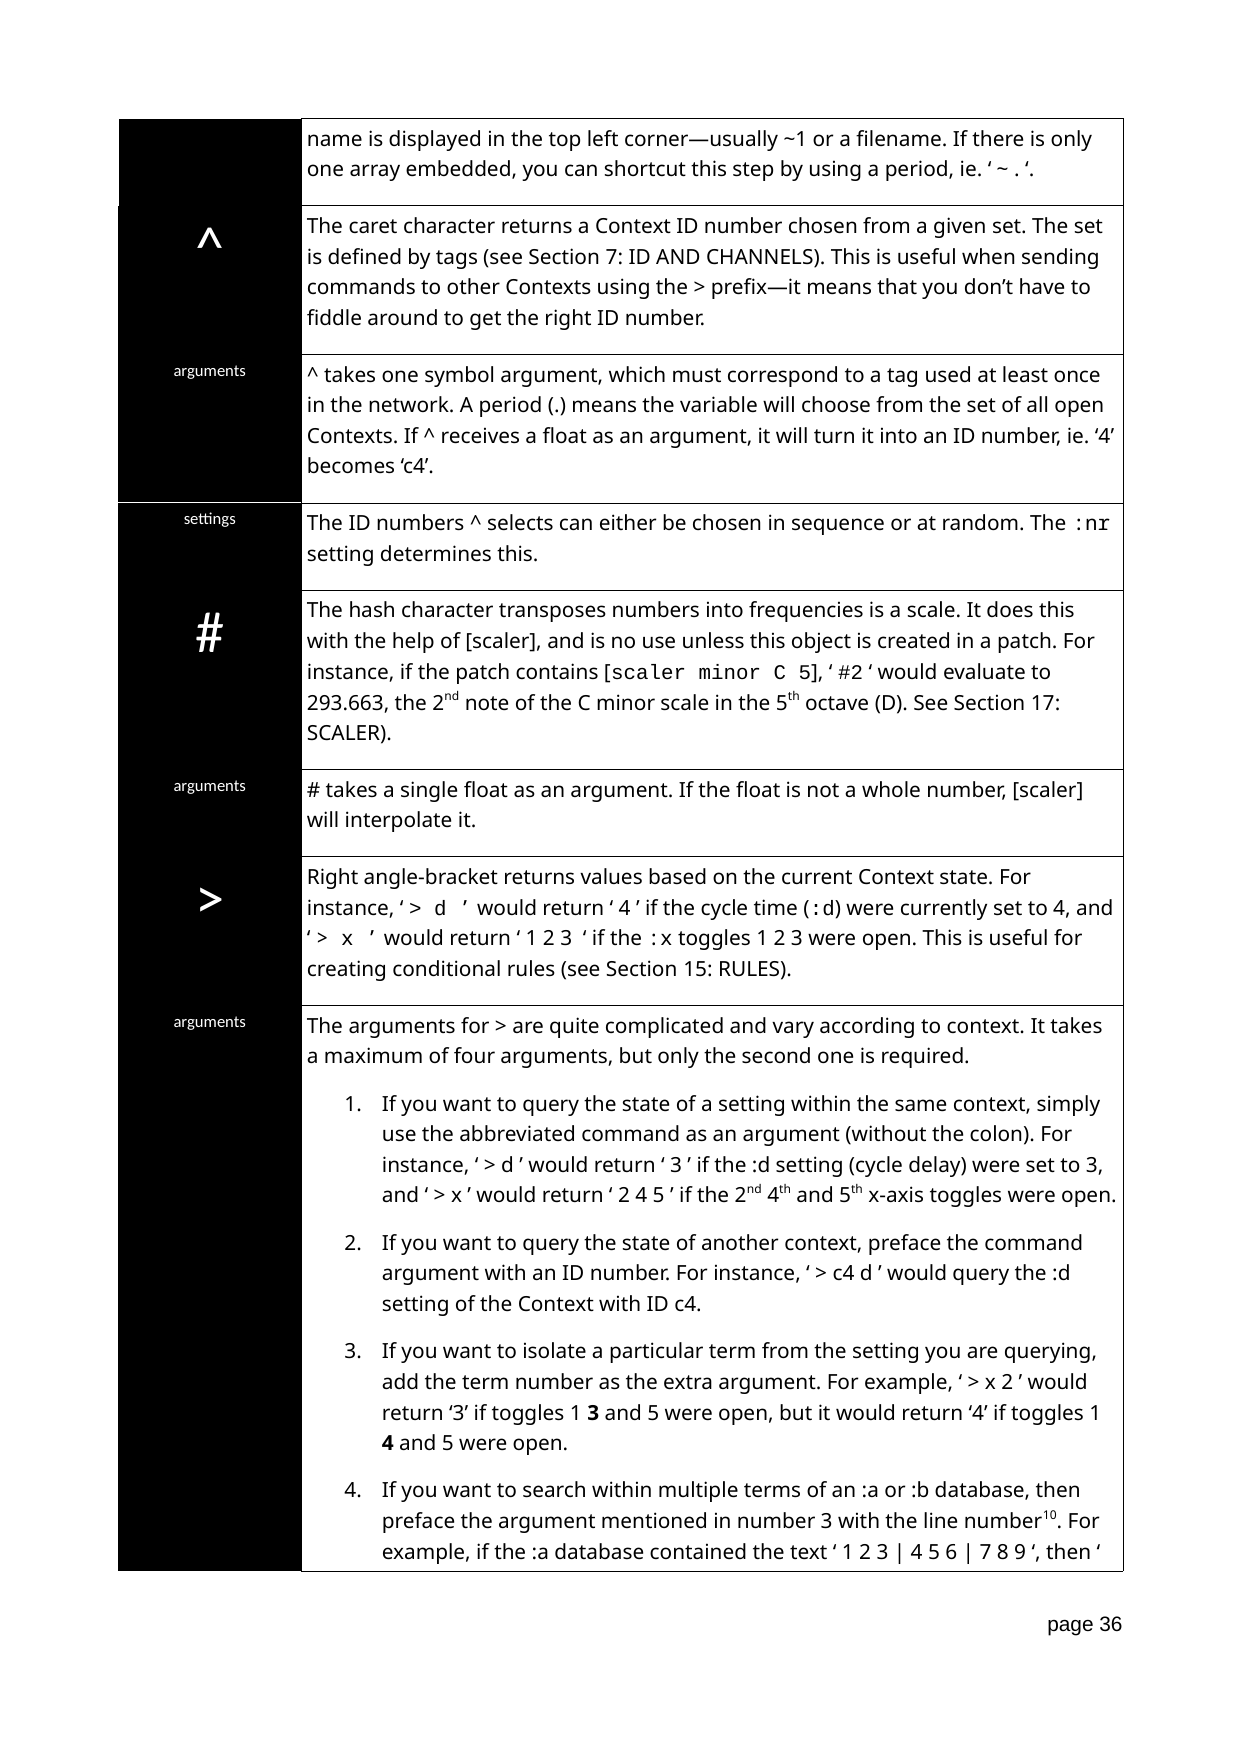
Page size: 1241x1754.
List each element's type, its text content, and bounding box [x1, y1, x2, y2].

table_cell The hash character transposes numbers into frequencies is a scale. It does this with the help of [scaler], and is no use unless this object is created in a patch. For instance, if the patch contains [scaler minor C 5], ‘ #2 ‘ would evaluate to 293.663, the 2nd note of the C minor scale in the 5th octave (D). See Section 17: SCALER). [302, 591, 1123, 769]
table_cell The ID numbers ^ selects can either be chosen in sequence or at random. The :nr setting determines this. [302, 504, 1123, 590]
table_cell name is displayed in the top left corner—usually ~1 or a filename. If there is only one array embedded, you can shortcut this step by using a period, ie. ‘ ~ . ‘. [302, 119, 1123, 205]
table_cell # takes a single float as an argument. If the float is not a whole number, [scaler] will interpolate it. [302, 770, 1123, 856]
table_cell arguments [118, 1006, 301, 1571]
table_cell > [118, 856, 301, 1005]
table_cell [119, 119, 301, 205]
table_cell arguments [118, 770, 301, 856]
table_cell # [118, 590, 301, 769]
table_cell Right angle-bracket returns values based on the current Context state. For instance, ‘ > d ’ would return ‘ 4 ’ if the cycle time (:d) were currently set to 4, and ‘ > x ’ would return ‘ 1 2 3 ‘ if the :x toggles 1 2 3 were open. This is useful for creating conditional rules (see Section 15: RULES). [302, 857, 1123, 1005]
table_cell ^ takes one symbol argument, which must correspond to a tag used at least once in the network. A period (.) means the variable will choose from the set of all open Contexts. If ^ receives a float as an argument, it will turn it into an ID number, ie. ‘4’ becomes ‘c4’. [302, 355, 1123, 502]
table_cell settings [118, 504, 301, 590]
table_cell ^ [118, 206, 301, 354]
table_cell The caret character returns a Context ID number chosen from a given set. The set is defined by tags (see Section 7: ID AND CHANNELS). This is useful when sending commands to other Contexts using the > prefix—it means that you don’t have to fiddle around to get the right ID number. [302, 206, 1123, 354]
table_cell The arguments for > are quite complicated and vary according to context. It takes a maximum of four arguments, but only the second one is required. If you want to query the state of a setting within the same context, simply use the abbreviated command as an argument (without the colon). For instance, ‘ > d ’ would return ‘ 3 ’ if the :d setting (cycle delay) were set to 3, and ‘ > x ’ would return ‘ 2 4 5 ’ if the 2nd 4th and 5th x-axis toggles were open. If you want to query the state of another context, preface the command argument with an ID number. For instance, ‘ > c4 d ’ would query the :d setting of the Context with ID c4. If you want to isolate a particular term from the setting you are querying, add the term number as the extra argument. For example, ‘ > x 2 ’ would return ‘3’ if toggles 1 3 and 5 were open, but it would return ‘4’ if toggles 1 4 and 5 were open. If you want to search within multiple terms of an :a or :b database, then preface the argument mentioned in number 3 with the line number. For example, if the :a database contained the text ‘ 1 2 3 | 4 5 6 | 7 8 9 ‘, then ‘ [302, 1006, 1123, 1571]
table_cell arguments [118, 355, 301, 502]
